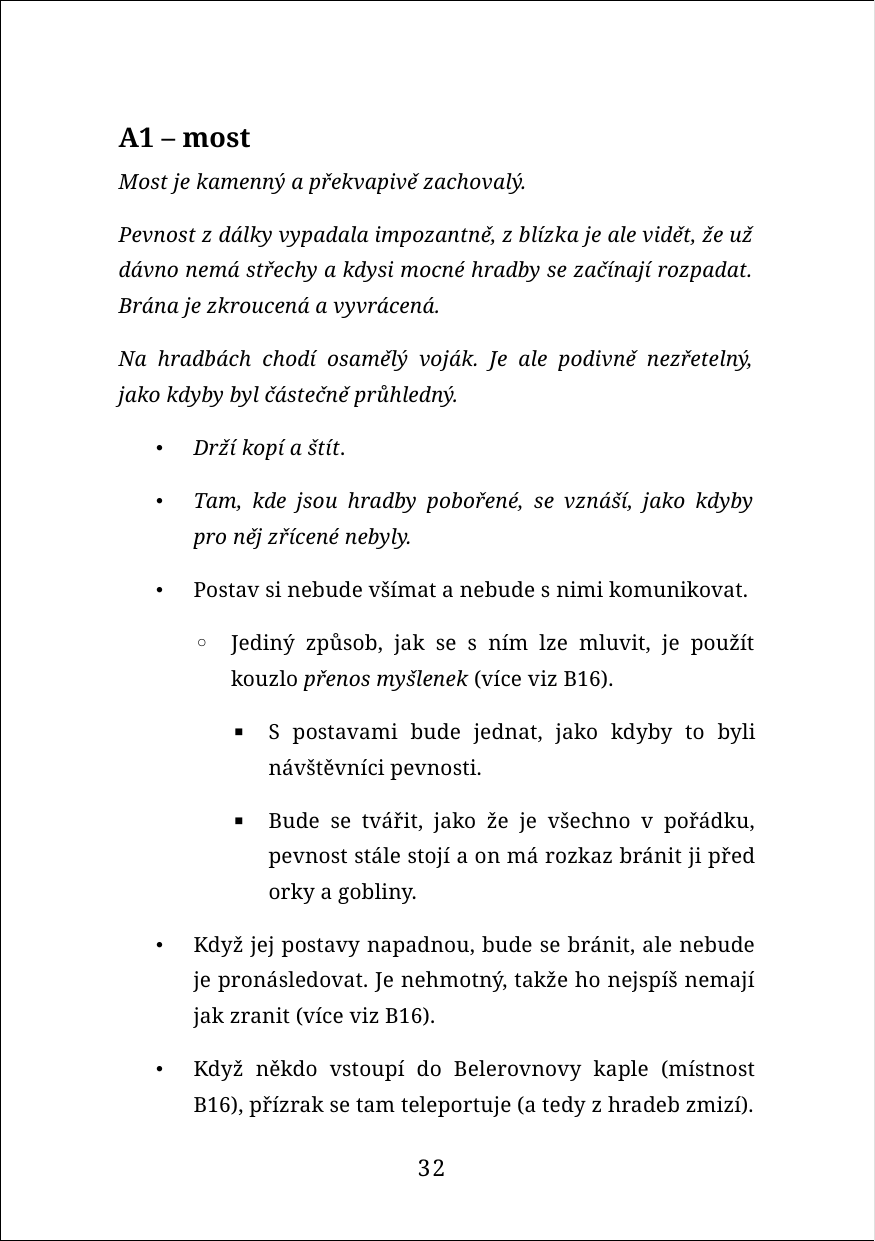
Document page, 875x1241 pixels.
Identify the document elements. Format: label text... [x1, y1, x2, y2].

list Drží kopí a štít. [156, 433, 756, 462]
list Bude se tvářit, jako že je všechno v pořádku, pevnost stále stojí a on má rozkaz bránit ji před orky a gobliny. [231, 806, 756, 905]
list Tam, kde jsou hradby pobořené, se vznáší, jako kdyby pro něj zřícené nebyly. [156, 486, 756, 550]
text Na hradbách chodí osamělý voják. Je ale podivně nezřetelný, jako kdyby byl částečně průhledný. [118, 344, 756, 408]
list Když jej postavy napadnou, bude se bránit, ale nebude je pronásledovat. Je nehmotný, takže ho nejspíš nemají jak zranit (více viz B16). [156, 930, 756, 1029]
text Most je kamenný a překvapivě zachovalý. [118, 167, 756, 195]
list S postavami bude jednat, jako kdyby to byli návštěvníci pevnosti. [231, 717, 756, 781]
subtitle A1 – most [118, 118, 756, 155]
text Pevnost z dálky vypadala impozantně, z blízka je ale vidět, že už dávno nemá střechy a kdysi mocné hradby se začínají rozpadat. Brána je zkroucená a vyvrácená. [118, 220, 756, 319]
list Postav si nebude všímat a nebude s nimi komunikovat. [156, 575, 756, 603]
list Když někdo vstoupí do Belerovnovy kaple (místnost B16), přízrak se tam teleportuje (a tedy z hradeb zmizí). [156, 1054, 756, 1118]
list Jediný způsob, jak se s ním lze mluvit, je použít kouzlo přenos myšlenek (více viz B16). [193, 628, 756, 692]
